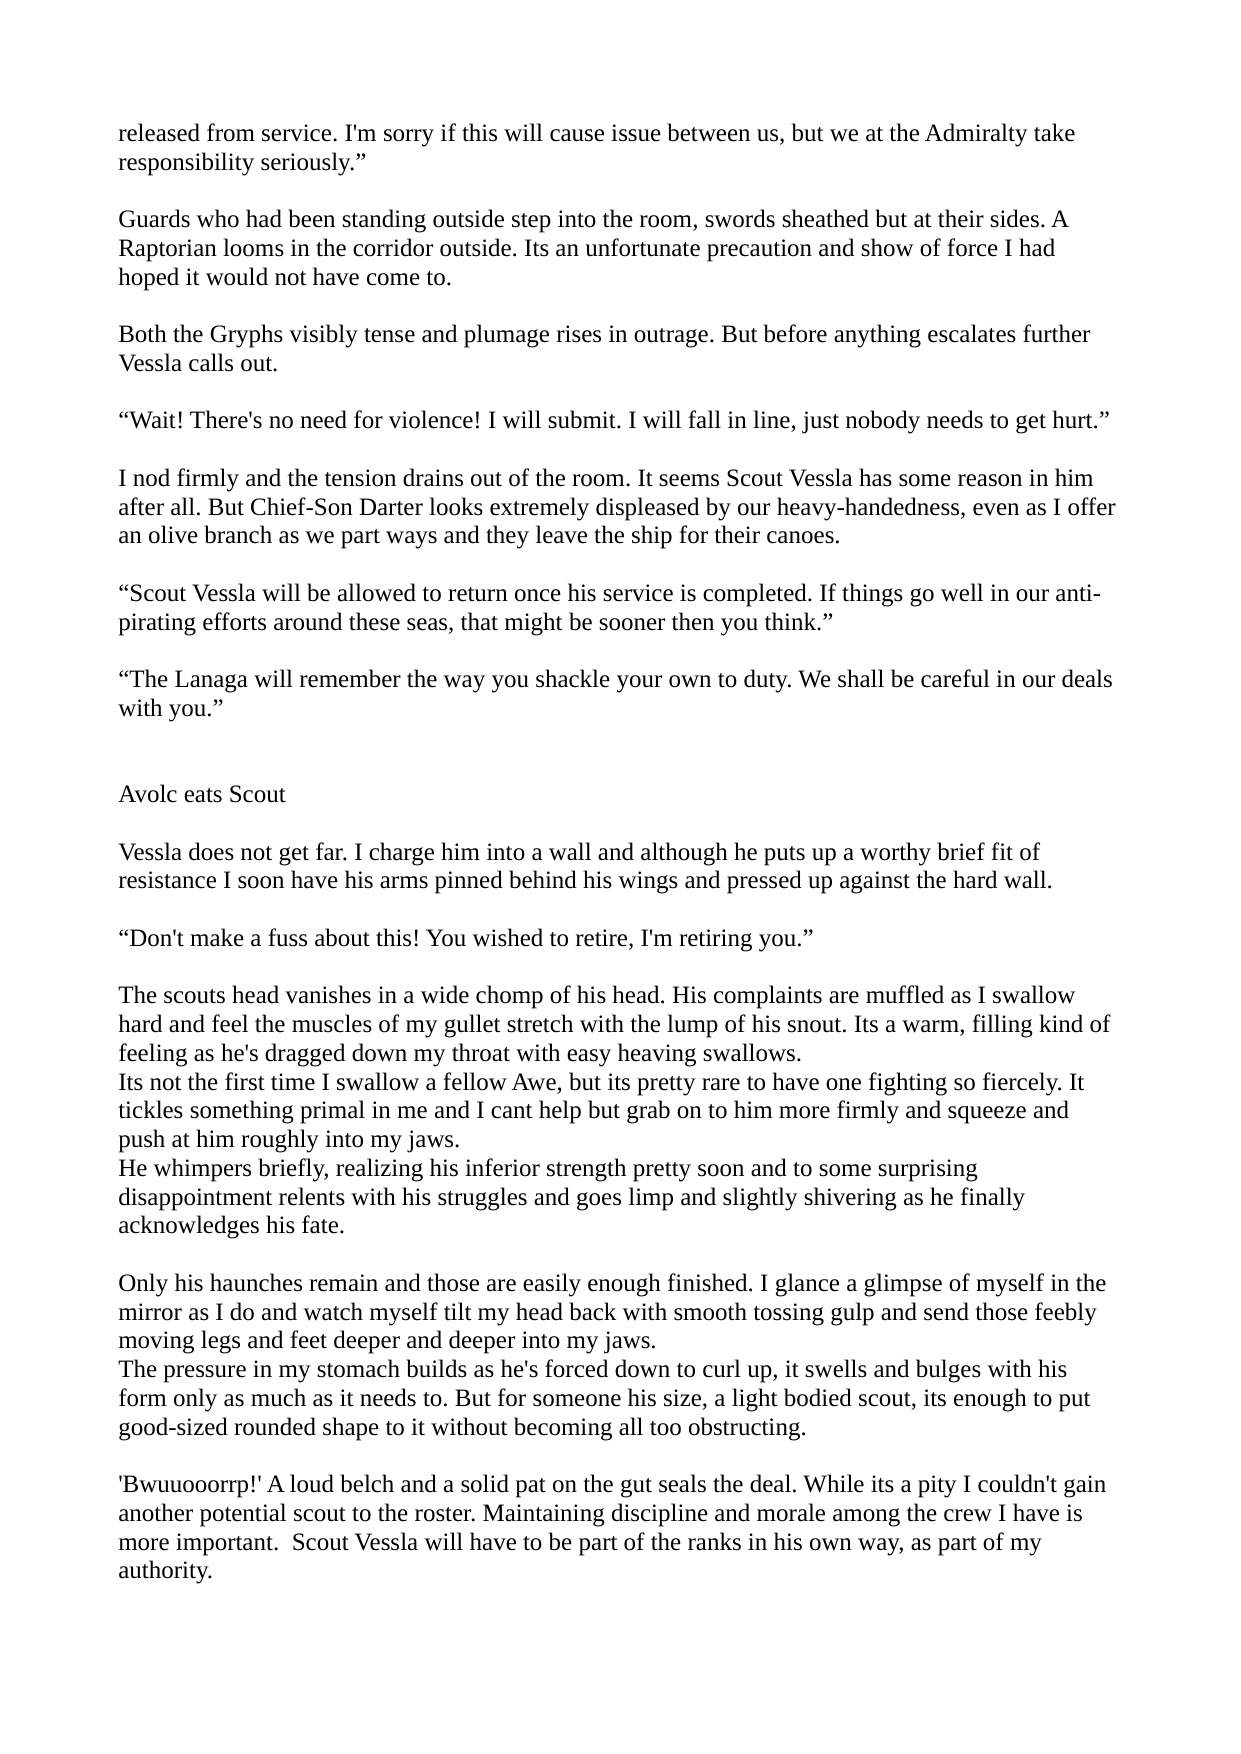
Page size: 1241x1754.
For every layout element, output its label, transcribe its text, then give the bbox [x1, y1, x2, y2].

text Avolc eats Scout [118, 779, 1122, 808]
text 'Bwuuooorrp!' A loud belch and a solid pat on the gut seals the deal. While its a pity I couldn't gain another potential scout to the roster. Maintaining discipline and morale among the crew I have is more important. Scout Vessla will have to be part of the ranks in his own way, as part of my authority. [118, 1469, 1122, 1584]
text Only his haunches remain and those are easily enough finished. I glance a glimpse of myself in the mirror as I do and watch myself tilt my head back with smooth tossing gulp and send those feebly moving legs and feet deeper and deeper into my jaws. [118, 1268, 1122, 1354]
text “Wait! There's no need for violence! I will submit. I will fall in line, just nobody needs to get hurt.” [118, 406, 1122, 434]
text He whimpers briefly, realizing his inferior strength pretty soon and to some surprising disappointment relents with his struggles and goes limp and slightly shivering as he finally acknowledges his fate. [118, 1153, 1122, 1239]
text Both the Gryphs visibly tense and plumage rises in outrage. But before anything escalates further Vessla calls out. [118, 319, 1122, 377]
text Its not the first time I swallow a fellow Awe, but its pretty rare to have one fighting so fiercely. It tickles something primal in me and I cant help but grab on to him more firmly and squeeze and push at him roughly into my jaws. [118, 1067, 1122, 1153]
text “Scout Vessla will be allowed to return once his service is completed. If things go well in our anti-pirating efforts around these seas, that might be sooner then you think.” [118, 578, 1122, 636]
text “Don't make a fuss about this! You wished to retire, I'm retiring you.” [118, 923, 1122, 952]
text “The Lanaga will remember the way you shackle your own to duty. We shall be careful in our deals with you.” [118, 664, 1122, 722]
text The pressure in my stomach builds as he's forced down to curl up, it swells and bulges with his form only as much as it needs to. But for someone his size, a light bodied scout, its enough to put good-sized rounded shape to it without becoming all too obstructing. [118, 1354, 1122, 1441]
text released from service. I'm sorry if this will cause issue between us, but we at the Admiralty take responsibility seriously.” [118, 118, 1122, 176]
text Guards who had been standing outside step into the room, swords sheathed but at their sides. A Raptorian looms in the corridor outside. Its an unfortunate precaution and show of force I had hoped it would not have come to. [118, 204, 1122, 291]
text I nod firmly and the tension drains out of the room. It seems Scout Vessla has some reason in him after all. But Chief-Son Darter looks extremely displeased by our heavy-handedness, even as I offer an olive branch as we part ways and they leave the ship for their canoes. [118, 463, 1122, 549]
text Vessla does not get far. I charge him into a wall and although he puts up a worthy brief fit of resistance I soon have his arms pinned behind his wings and pressed up against the hard wall. [118, 837, 1122, 894]
text The scouts head vanishes in a wide chomp of his head. His complaints are muffled as I swallow hard and feel the muscles of my gullet stretch with the lump of his snout. Its a warm, filling kind of feeling as he's dragged down my throat with easy heaving swallows. [118, 981, 1122, 1067]
